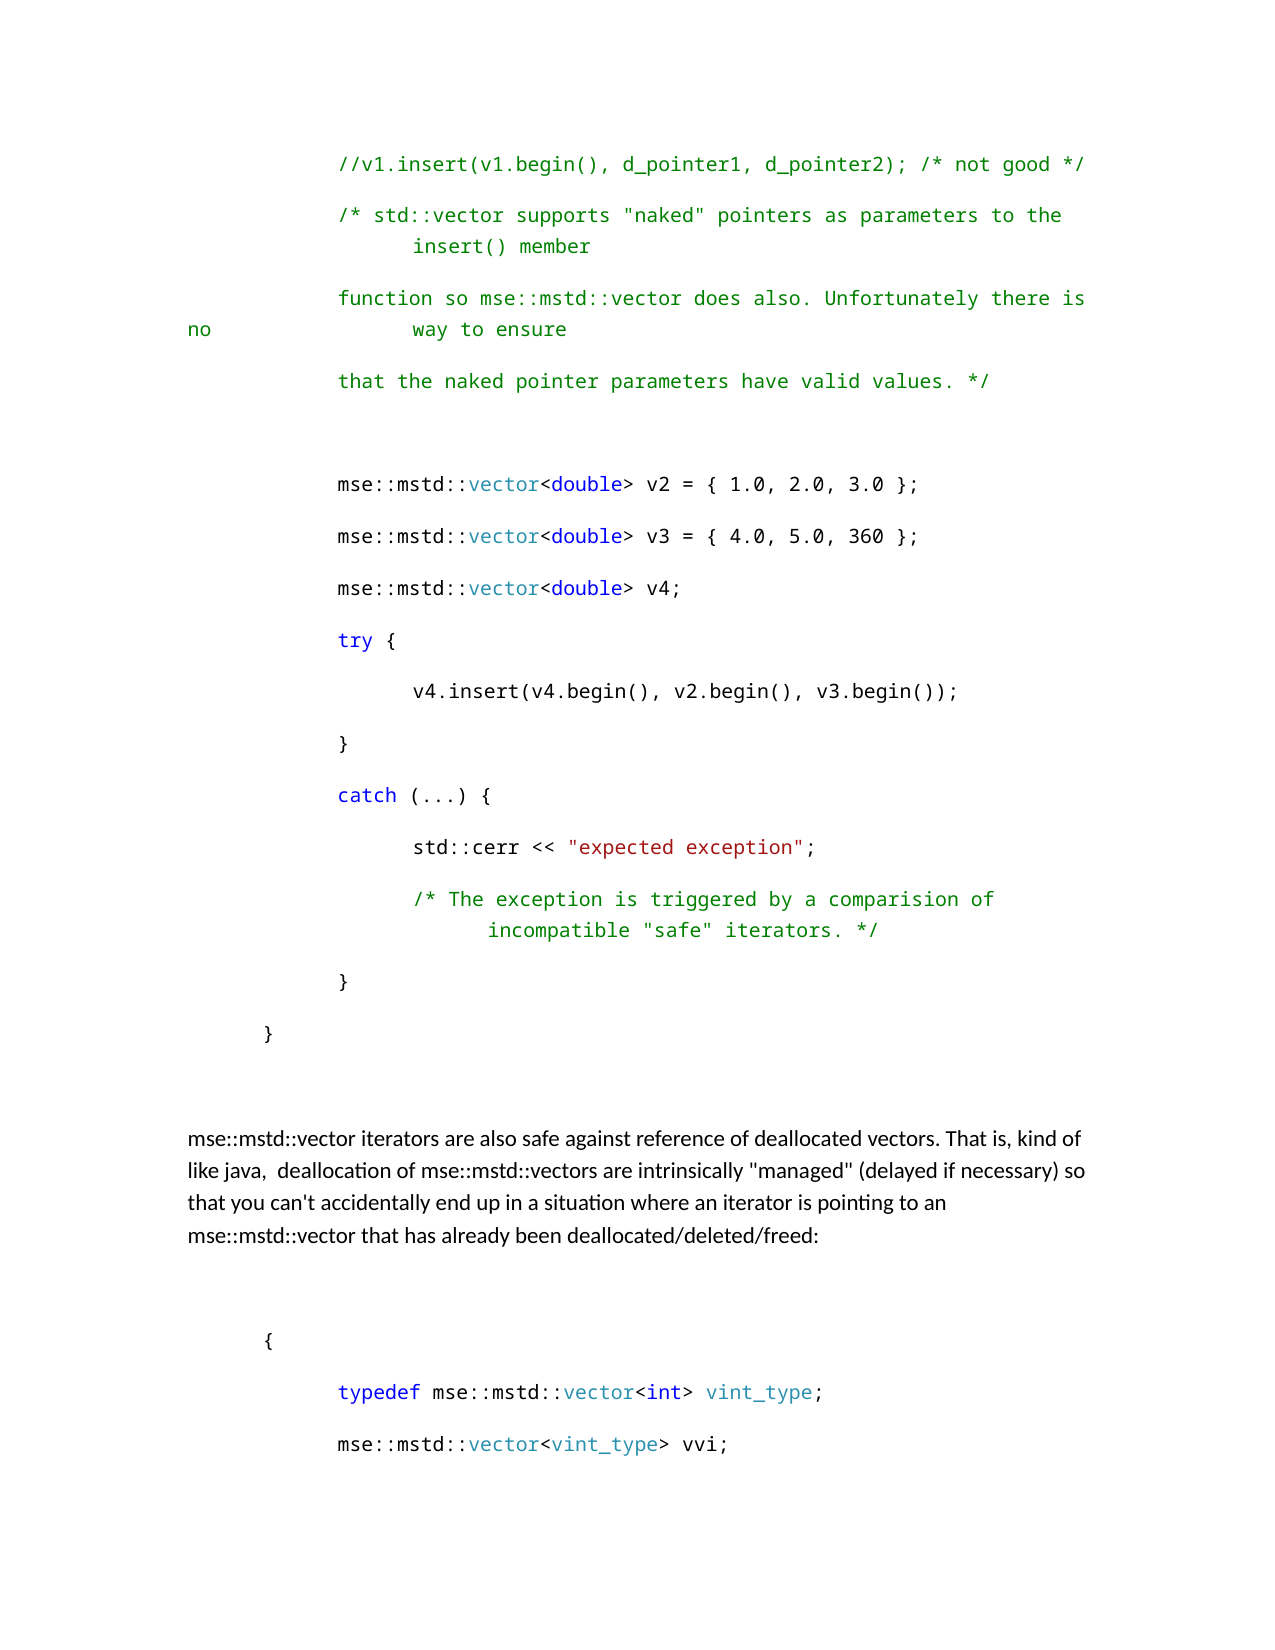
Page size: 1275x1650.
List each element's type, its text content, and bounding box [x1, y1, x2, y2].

text } [187, 1019, 1087, 1046]
text try { [187, 626, 1087, 653]
text //v1.insert(v1.begin(), d_pointer1, d_pointer2); /* not good */ [187, 150, 1087, 177]
text mse::mstd::vector iterators are also safe against reference of deallocated vectors. That is, kind of like java, deallocation of mse::mstd::vectors are intrinsically "managed" (delayed if necessary) so that you can't accidentally end up in a situation where an iterator is pointing to an mse::mstd::vector that has already been deallocated/deleted/freed: [187, 1124, 1087, 1249]
text v4.insert(v4.begin(), v2.begin(), v3.begin()); [187, 678, 1087, 705]
text } [187, 968, 1087, 994]
text { [187, 1327, 1087, 1354]
text mse::mstd::vector<double> v3 = { 4.0, 5.0, 360 }; [187, 522, 1087, 549]
text typedef mse::mstd::vector<int> vint_type; [187, 1378, 1087, 1406]
text /* std::vector supports "naked" pointers as parameters to the insert() member [187, 202, 1087, 260]
text mse::mstd::vector<double> v2 = { 1.0, 2.0, 3.0 }; [187, 471, 1087, 498]
text that the naked pointer parameters have valid values. */ [187, 367, 1087, 394]
text mse::mstd::vector<vint_type> vvi; [187, 1430, 1087, 1457]
text std::cerr << "expected exception"; [187, 833, 1087, 860]
text mse::mstd::vector<double> v4; [187, 574, 1087, 601]
text catch (...) { [187, 781, 1087, 808]
text } [187, 729, 1087, 757]
text function so mse::mstd::vector does also. Unfortunately there is no way to ensure [187, 284, 1087, 342]
text /* The exception is triggered by a comparision of incompatible "safe" iterators. */ [187, 885, 1087, 943]
